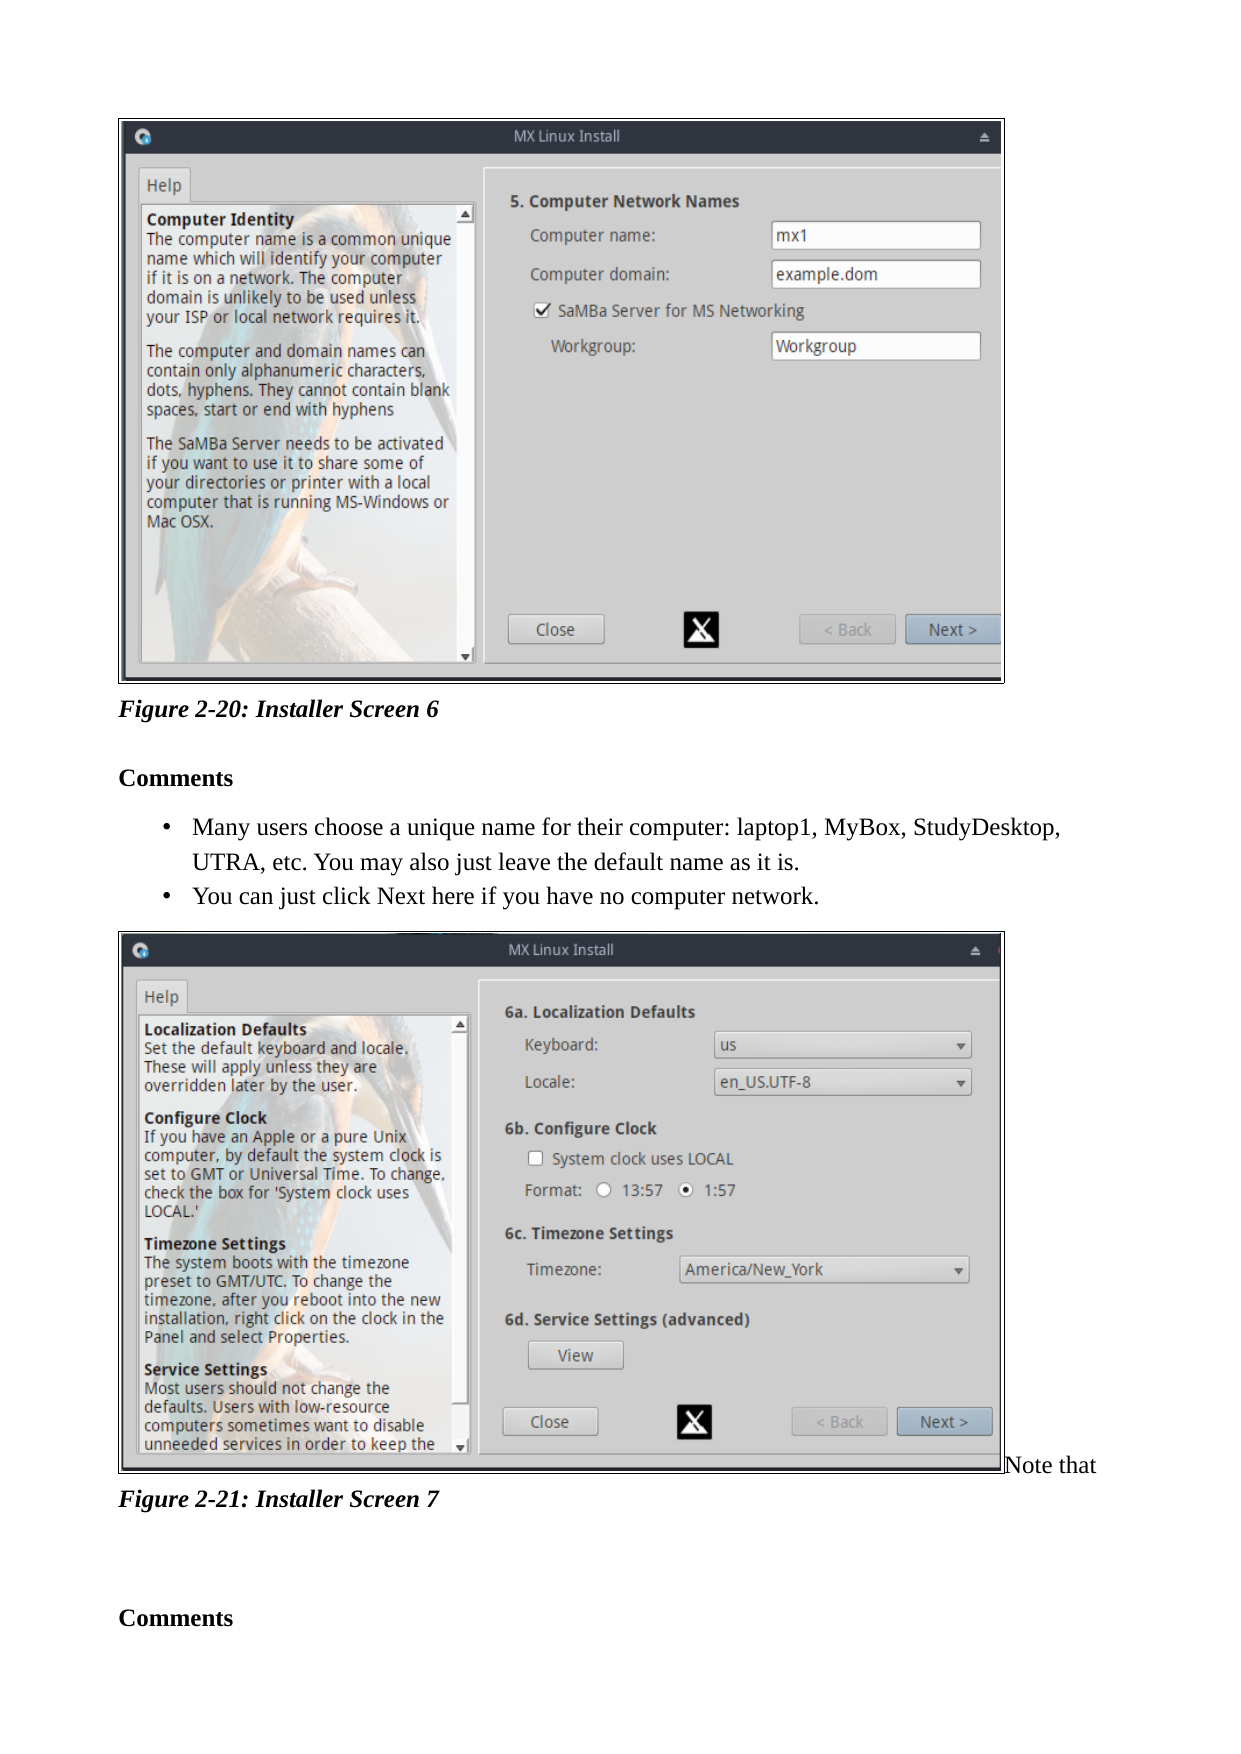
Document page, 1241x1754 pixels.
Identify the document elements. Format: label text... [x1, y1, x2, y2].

list You can just click Next here if you have no computer network. [162, 881, 1122, 910]
text Note that Figure 2-21: Installer Screen 7 [118, 1471, 1122, 1513]
text Figure 2-20: Installer Screen 6 [118, 681, 1122, 723]
text Comments [118, 1603, 1122, 1631]
text Comments [118, 763, 1122, 792]
picture [121, 121, 1001, 681]
picture [121, 933, 1001, 1471]
list Many users choose a unique name for their computer: laptop1, MyBox, StudyDesktop, UTRA, etc. You may also just leave the default name as it is. [162, 812, 1122, 876]
